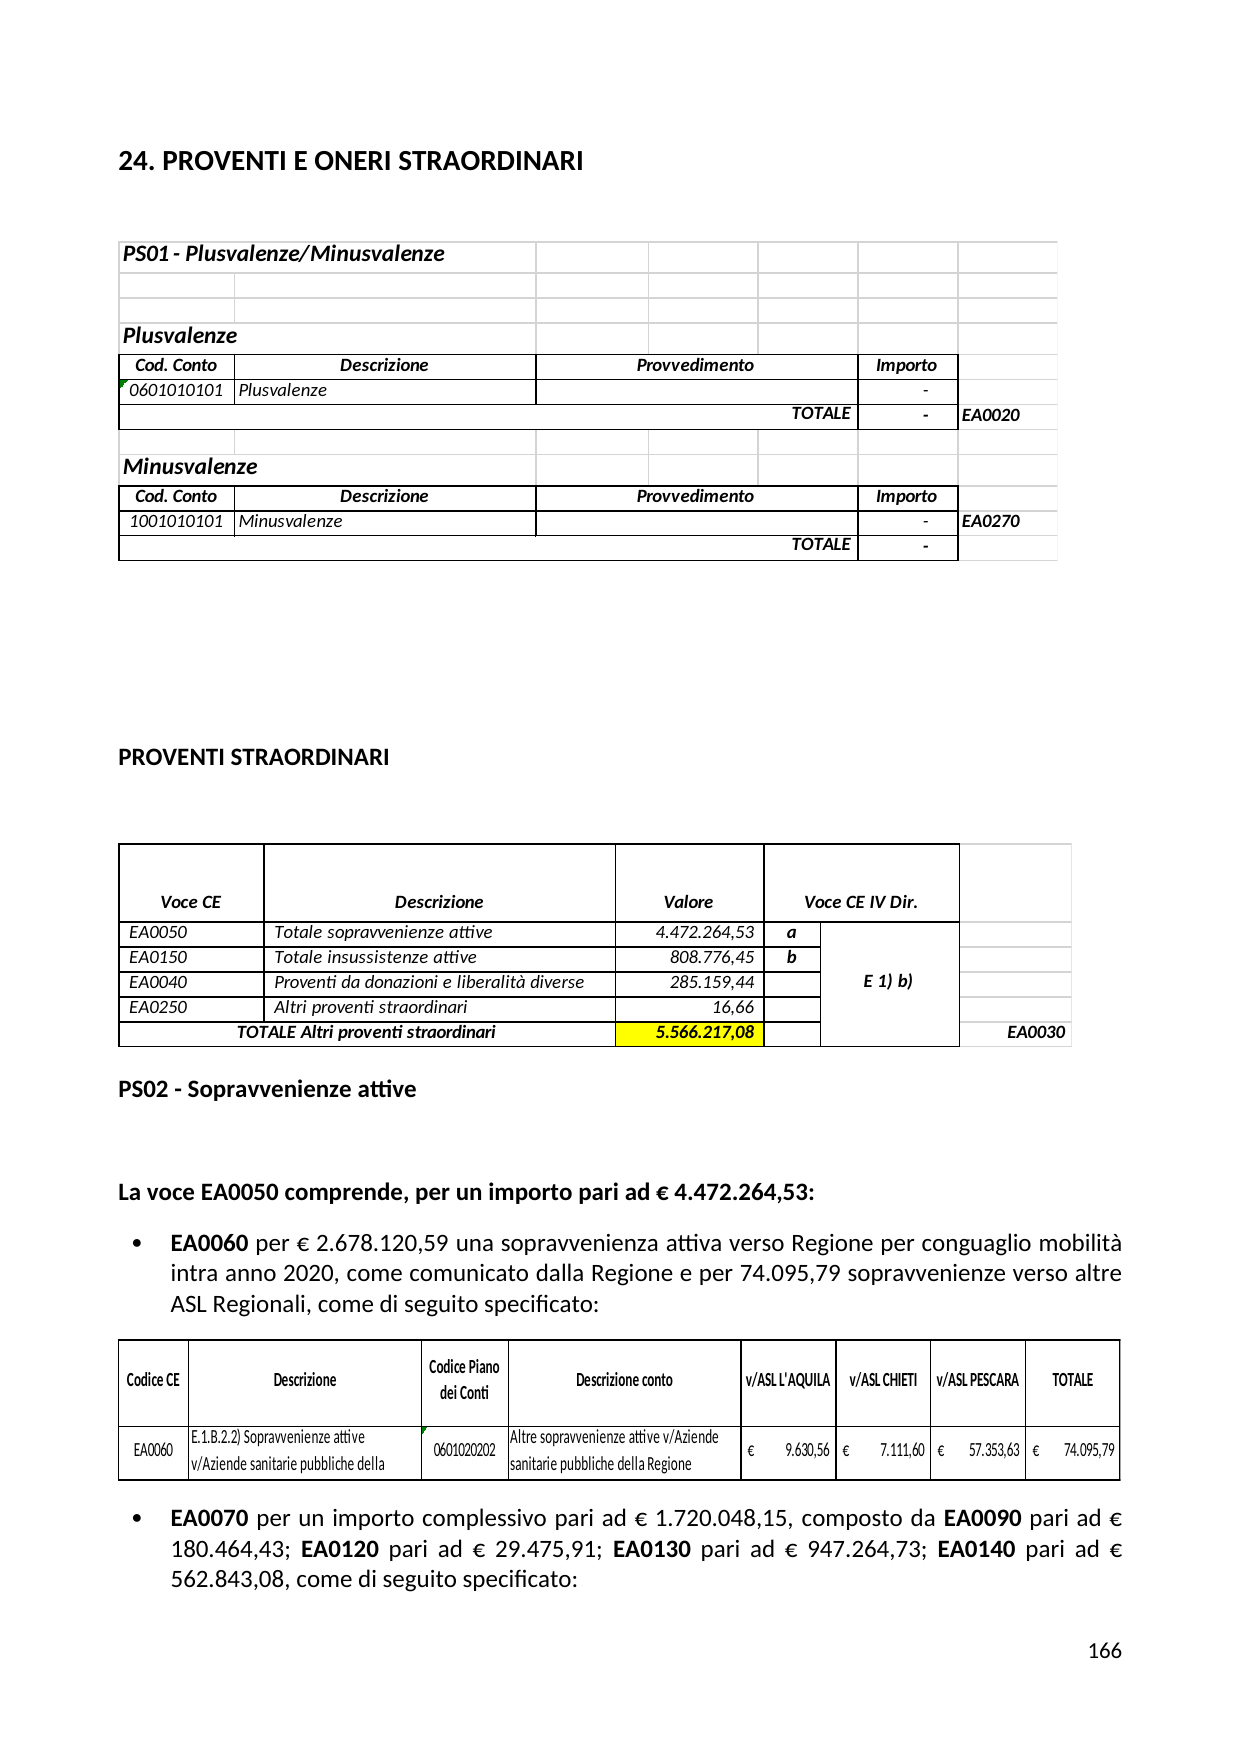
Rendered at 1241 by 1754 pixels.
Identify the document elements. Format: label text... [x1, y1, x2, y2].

text PS02 - Sopravvenienze attive [118, 1073, 1122, 1103]
text La voce EA0050 comprende, per un importo pari ad € 4.472.264,53: [118, 1176, 1122, 1206]
list PROVENTI E ONERI STRAORDINARI [118, 148, 1122, 177]
list EA0060 per € 2.678.120,59 una sopravvenienza attiva verso Regione per conguaglio mobilità intra anno 2020, come comunicato dalla Regione e per 74.095,79 sopravvenienze verso altre ASL Regionali, come di seguito specificato: [133, 1227, 1122, 1319]
list EA0070 per un importo complessivo pari ad € 1.720.048,15, composto da EA0090 pari ad € 180.464,43; EA0120 pari ad € 29.475,91; EA0130 pari ad € 947.264,73; EA0140 pari ad € 562.843,08, come di seguito specificato: [133, 1502, 1122, 1594]
text PROVENTI STRAORDINARI [118, 741, 1122, 771]
